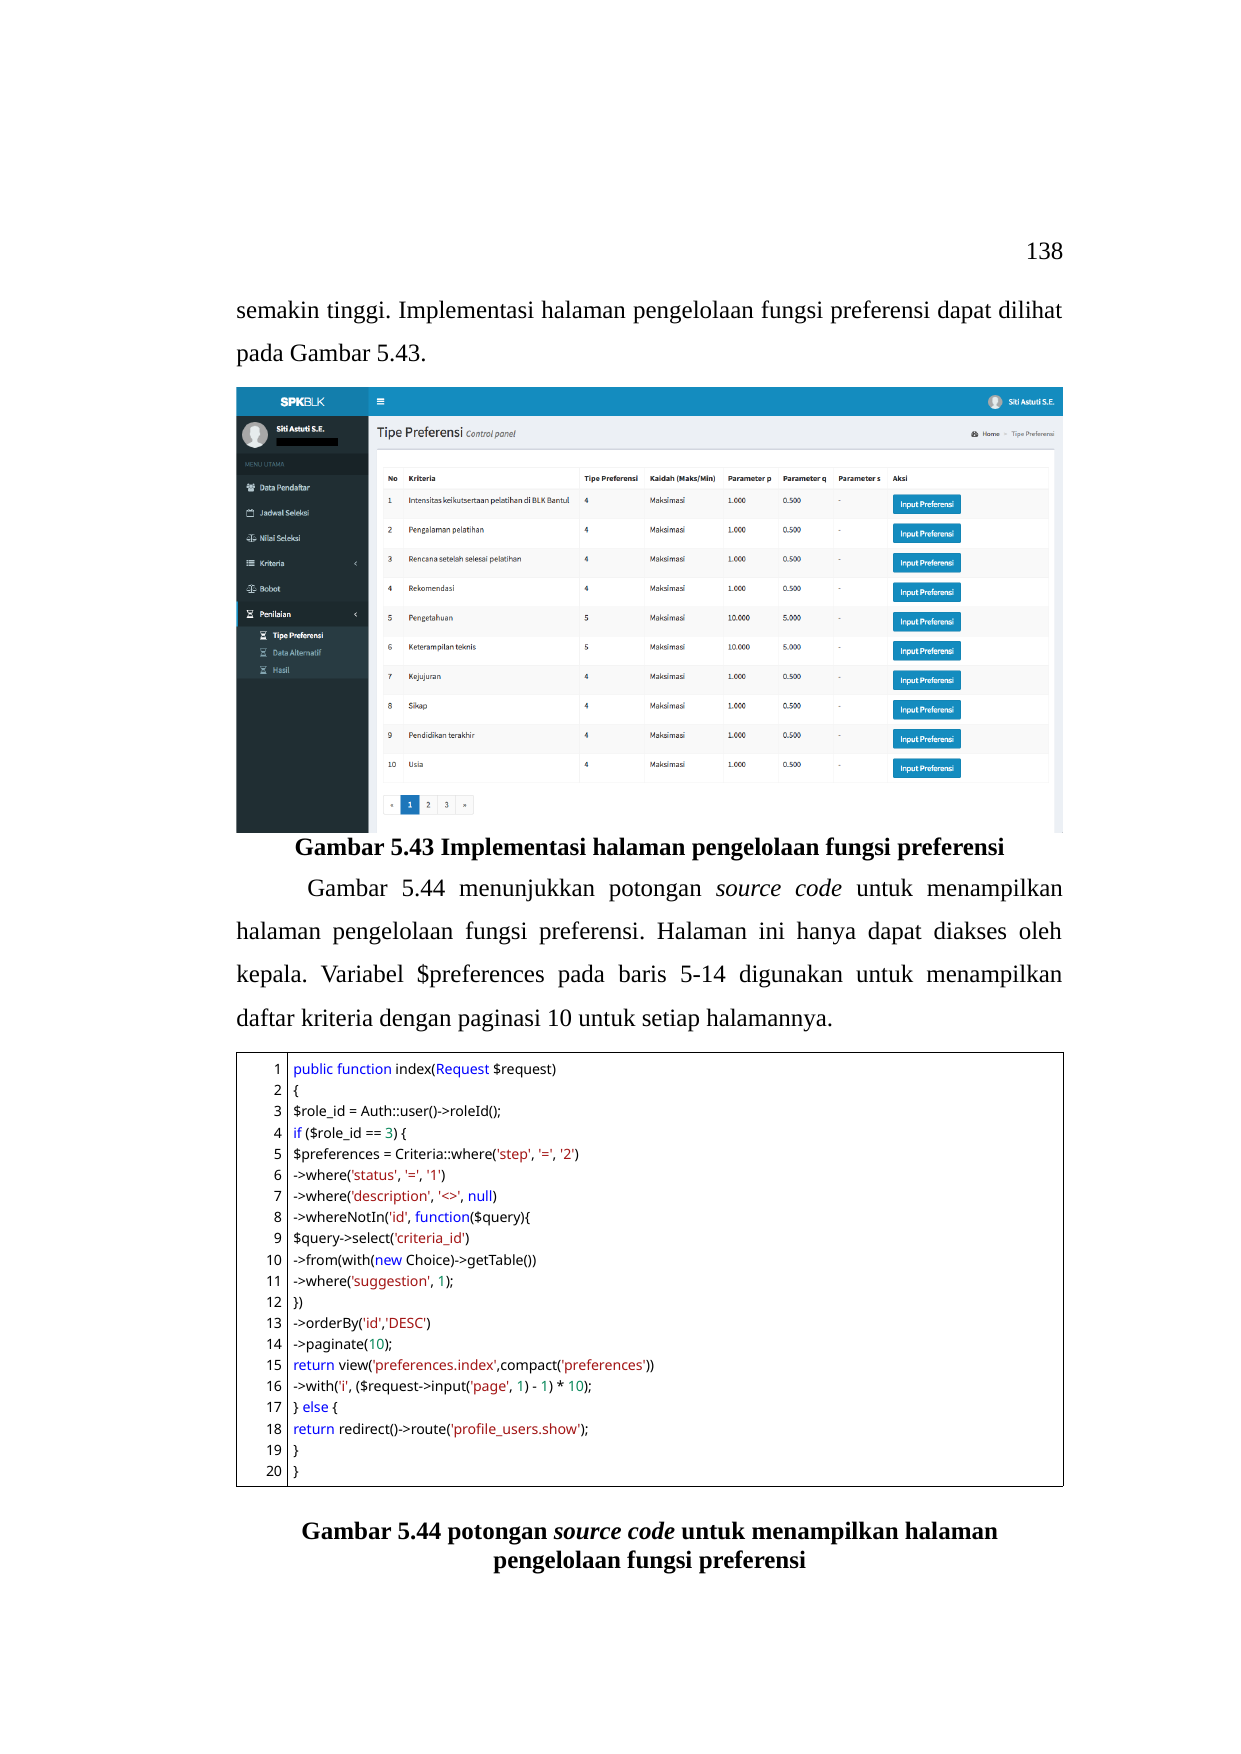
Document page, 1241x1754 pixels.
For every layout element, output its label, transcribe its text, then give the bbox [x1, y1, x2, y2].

text Gambar 5.44 menunjukkan potongan source code untuk menampilkan halaman pengelolaan fungsi preferensi. Halaman ini hanya dapat diakses oleh kepala. Variabel $preferences pada baris 5-14 digunakan untuk menampilkan daftar kriteria dengan paginasi 10 untuk setiap halamannya. [236, 873, 1063, 1031]
picture [236, 387, 1063, 833]
text Gambar 5.43 Implementasi halaman pengelolaan fungsi preferensi [236, 833, 1063, 861]
table_header public function index(Request $request) { $role_id = Auth::user()->roleId(); if ($role_id == 3) { $preferences = Criteria::where('step', '=', '2') ->where('status', '=', '1') ->where('description', '<>', null) ->whereNotIn('id', function($query){ $query->select('criteria_id') ->from(with(new Choice)->getTable()) ->where('suggestion', 1); }) ->orderBy('id','DESC') ->paginate(10); return view('preferences.index',compact('preferences')) ->with('i', ($request->input('page', 1) - 1) * 10); } else { return redirect()->route('profile_users.show'); } } [288, 1053, 1063, 1486]
text Gambar 5.44 potongan source code untuk menampilkan halaman pengelolaan fungsi preferensi [236, 1516, 1063, 1574]
text semakin tinggi. Implementasi halaman pengelolaan fungsi preferensi dapat dilihat pada Gambar 5.43. [236, 295, 1063, 367]
table_header 1 2 3 4 5 6 7 8 9 10 11 12 13 14 15 16 17 18 19 20 [237, 1053, 287, 1486]
